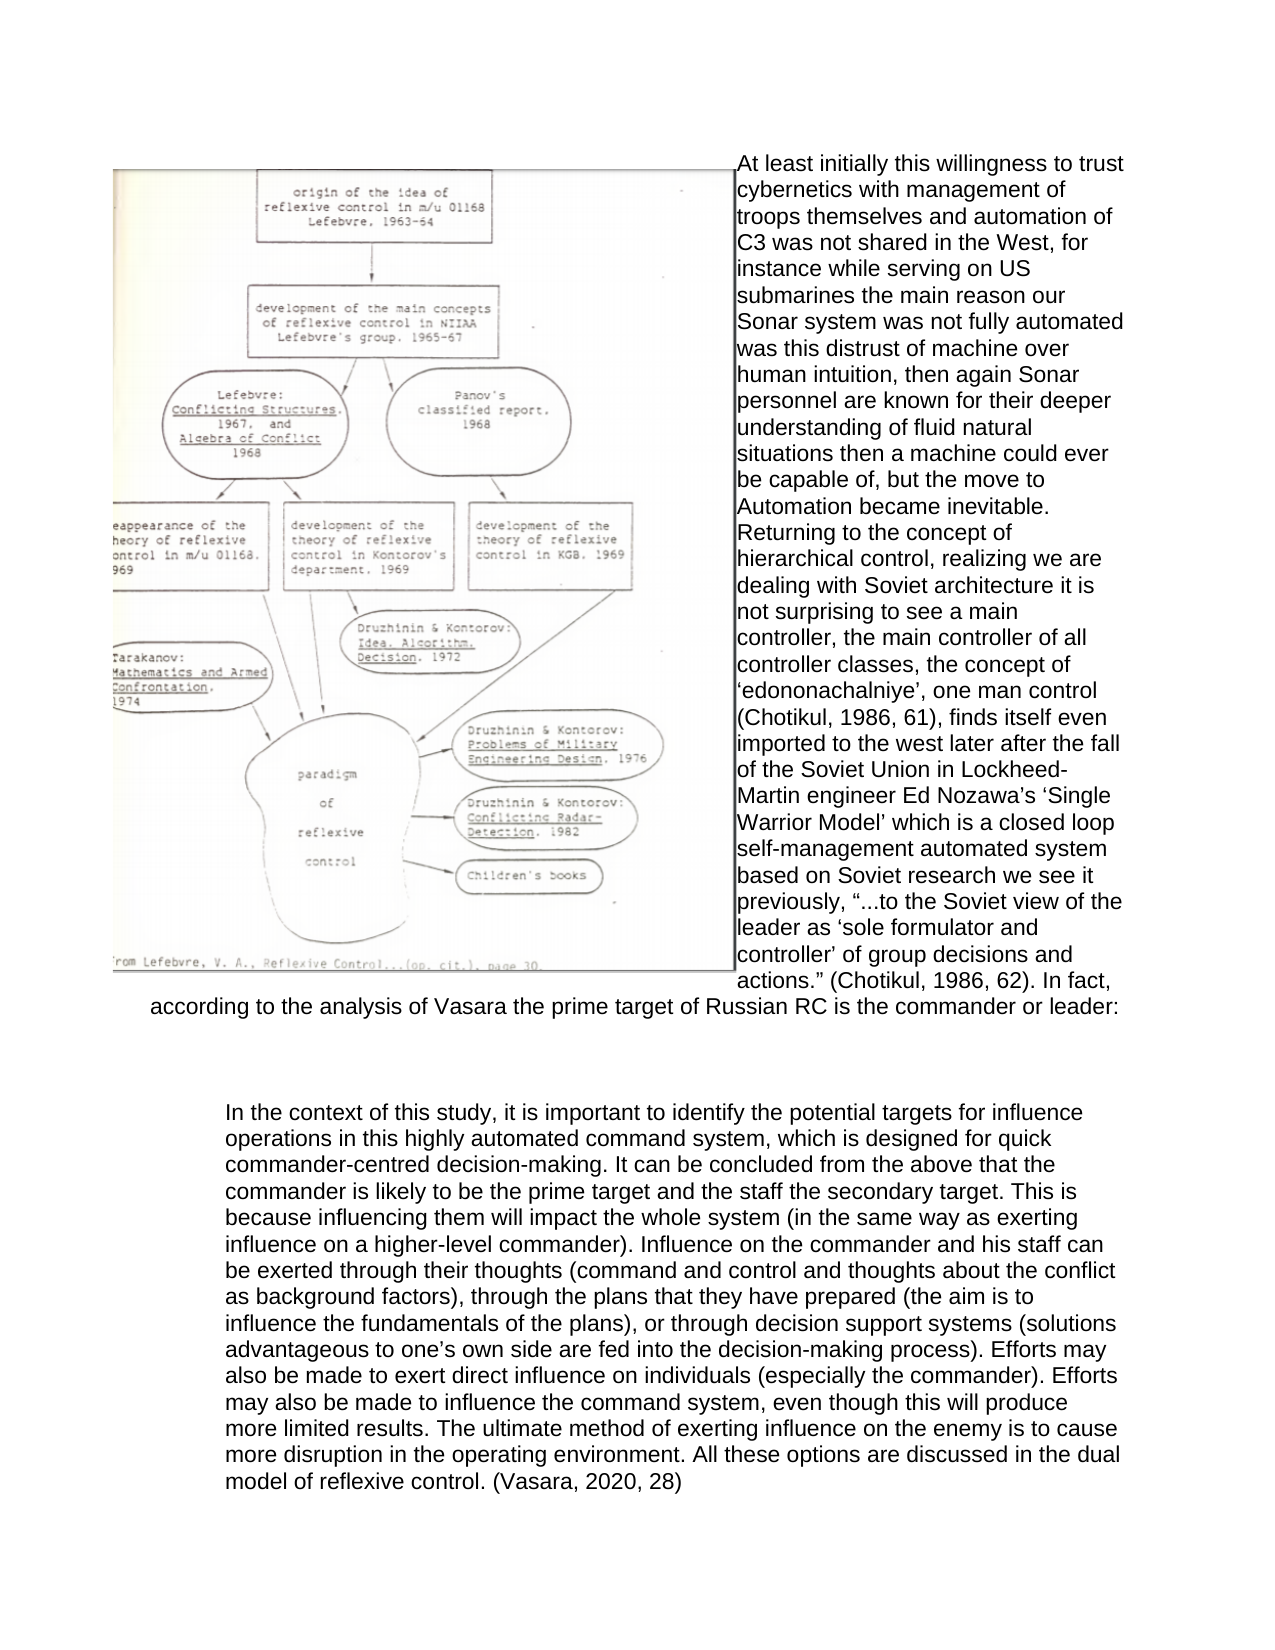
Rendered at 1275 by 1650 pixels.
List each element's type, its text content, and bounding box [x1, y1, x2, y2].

picture [112, 169, 737, 973]
text In the context of this study, it is important to identify the potential targets for influence operations in this highly automated command system, which is designed for quick commander-centred decision-making. It can be concluded from the above that the commander is likely to be the prime target and the staff the secondary target. This is because influencing them will impact the whole system (in the same way as exerting influence on a higher-level commander). Influence on the commander and his staff can be exerted through their thoughts (command and control and thoughts about the conflict as background factors), through the plans that they have prepared (the aim is to influence the fundamentals of the plans), or through decision support systems (solutions advantageous to one’s own side are fed into the decision-making process). Efforts may also be made to exert direct influence on individuals (especially the commander). Efforts may also be made to influence the command system, even though this will produce more limited results. The ultimate method of exerting influence on the enemy is to cause more disruption in the operating environment. All these options are discussed in the dual model of reflexive control. (Vasara, 2020, 28) [225, 1099, 1125, 1494]
text At least initially this willingness to trust cybernetics with management of troops themselves and automation of C3 was not shared in the West, for instance while serving on US submarines the main reason our Sonar system was not fully automated was this distrust of machine over human intuition, then again Sonar personnel are known for their deeper understanding of fluid natural situations then a machine could ever be capable of, but the move to Automation became inevitable. Returning to the concept of hierarchical control, realizing we are dealing with Soviet architecture it is not surprising to see a main controller, the main controller of all controller classes, the concept of ‘edononachalniye’, one man control (Chotikul, 1986, 61), finds itself even imported to the west later after the fall of the Soviet Union in Lockheed-Martin engineer Ed Nozawa’s ‘Single Warrior Model’ which is a closed loop self-management automated system based on Soviet research we see it previously, “...to the Soviet view of the leader as ‘sole formulator and controller’ of group decisions and actions.” (Chotikul, 1986, 62). In fact, according to the analysis of Vasara the prime target of Russian RC is the commander or leader: [150, 150, 1125, 1020]
